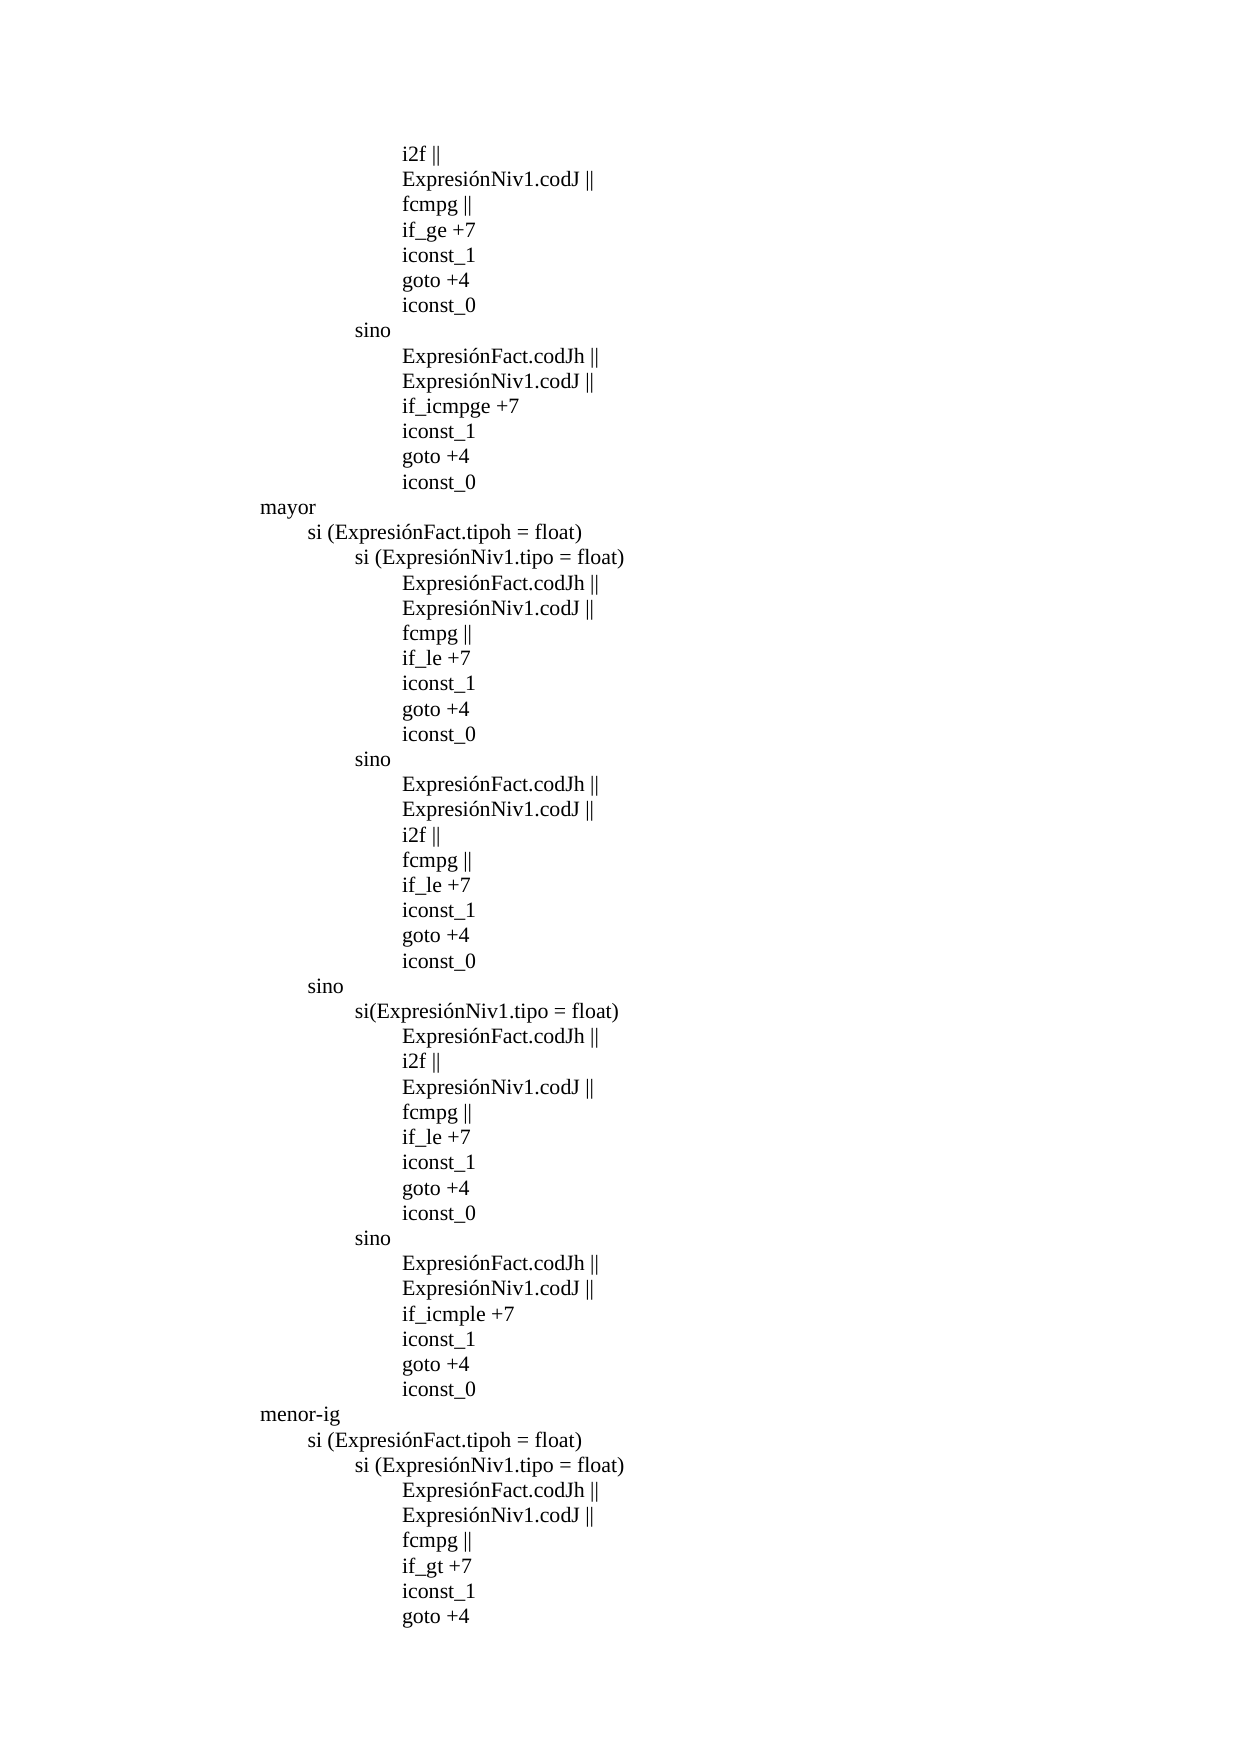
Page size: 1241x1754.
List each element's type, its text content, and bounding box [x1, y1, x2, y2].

text if_gt +7 [118, 1553, 1122, 1578]
text iconst_0 [118, 948, 1122, 973]
text if_ge +7 [118, 217, 1122, 242]
text si (ExpresiónNiv1.tipo = float) [118, 1452, 1122, 1477]
text si(ExpresiónNiv1.tipo = float) [118, 998, 1122, 1023]
text iconst_0 [118, 1376, 1122, 1401]
text if_le +7 [118, 872, 1122, 897]
text goto +4 [118, 267, 1122, 292]
text goto +4 [118, 922, 1122, 948]
text fcmpg || [118, 847, 1122, 872]
text iconst_1 [118, 1326, 1122, 1351]
text ExpresiónNiv1.codJ || [118, 796, 1122, 822]
text sino [118, 317, 1122, 343]
text if_icmpge +7 [118, 393, 1122, 418]
text sino [118, 1225, 1122, 1250]
text iconst_0 [118, 469, 1122, 494]
text ExpresiónFact.codJh || [118, 1477, 1122, 1502]
text ExpresiónNiv1.codJ || [118, 595, 1122, 620]
text ExpresiónFact.codJh || [118, 569, 1122, 595]
text fcmpg || [118, 191, 1122, 217]
text ExpresiónNiv1.codJ || [118, 368, 1122, 393]
text ExpresiónFact.codJh || [118, 1250, 1122, 1275]
text si (ExpresiónFact.tipoh = float) [118, 1427, 1122, 1452]
text fcmpg || [118, 1527, 1122, 1553]
text i2f || [118, 1048, 1122, 1074]
text goto +4 [118, 443, 1122, 469]
text iconst_1 [118, 418, 1122, 443]
text iconst_1 [118, 242, 1122, 267]
text ExpresiónNiv1.codJ || [118, 1074, 1122, 1099]
text iconst_1 [118, 1578, 1122, 1603]
text i2f || [118, 822, 1122, 847]
text goto +4 [118, 1351, 1122, 1376]
text iconst_1 [118, 897, 1122, 922]
text si (ExpresiónNiv1.tipo = float) [118, 544, 1122, 569]
text ExpresiónNiv1.codJ || [118, 1502, 1122, 1527]
text iconst_1 [118, 1149, 1122, 1174]
text iconst_0 [118, 292, 1122, 317]
text ExpresiónFact.codJh || [118, 343, 1122, 368]
text si (ExpresiónFact.tipoh = float) [118, 519, 1122, 544]
text if_le +7 [118, 645, 1122, 670]
text ExpresiónNiv1.codJ || [118, 1275, 1122, 1301]
text goto +4 [118, 1603, 1122, 1628]
text goto +4 [118, 696, 1122, 721]
text if_icmple +7 [118, 1301, 1122, 1326]
text mayor [118, 494, 1122, 519]
text iconst_1 [118, 670, 1122, 696]
text fcmpg || [118, 620, 1122, 645]
text sino [118, 973, 1122, 998]
text ExpresiónNiv1.codJ || [118, 166, 1122, 191]
text sino [118, 746, 1122, 771]
text ExpresiónFact.codJh || [118, 771, 1122, 796]
text iconst_0 [118, 1200, 1122, 1225]
text if_le +7 [118, 1124, 1122, 1149]
text i2f || [118, 141, 1122, 166]
text iconst_0 [118, 721, 1122, 746]
text menor-ig [118, 1401, 1122, 1427]
text ExpresiónFact.codJh || [118, 1023, 1122, 1048]
text goto +4 [118, 1174, 1122, 1200]
text fcmpg || [118, 1099, 1122, 1124]
